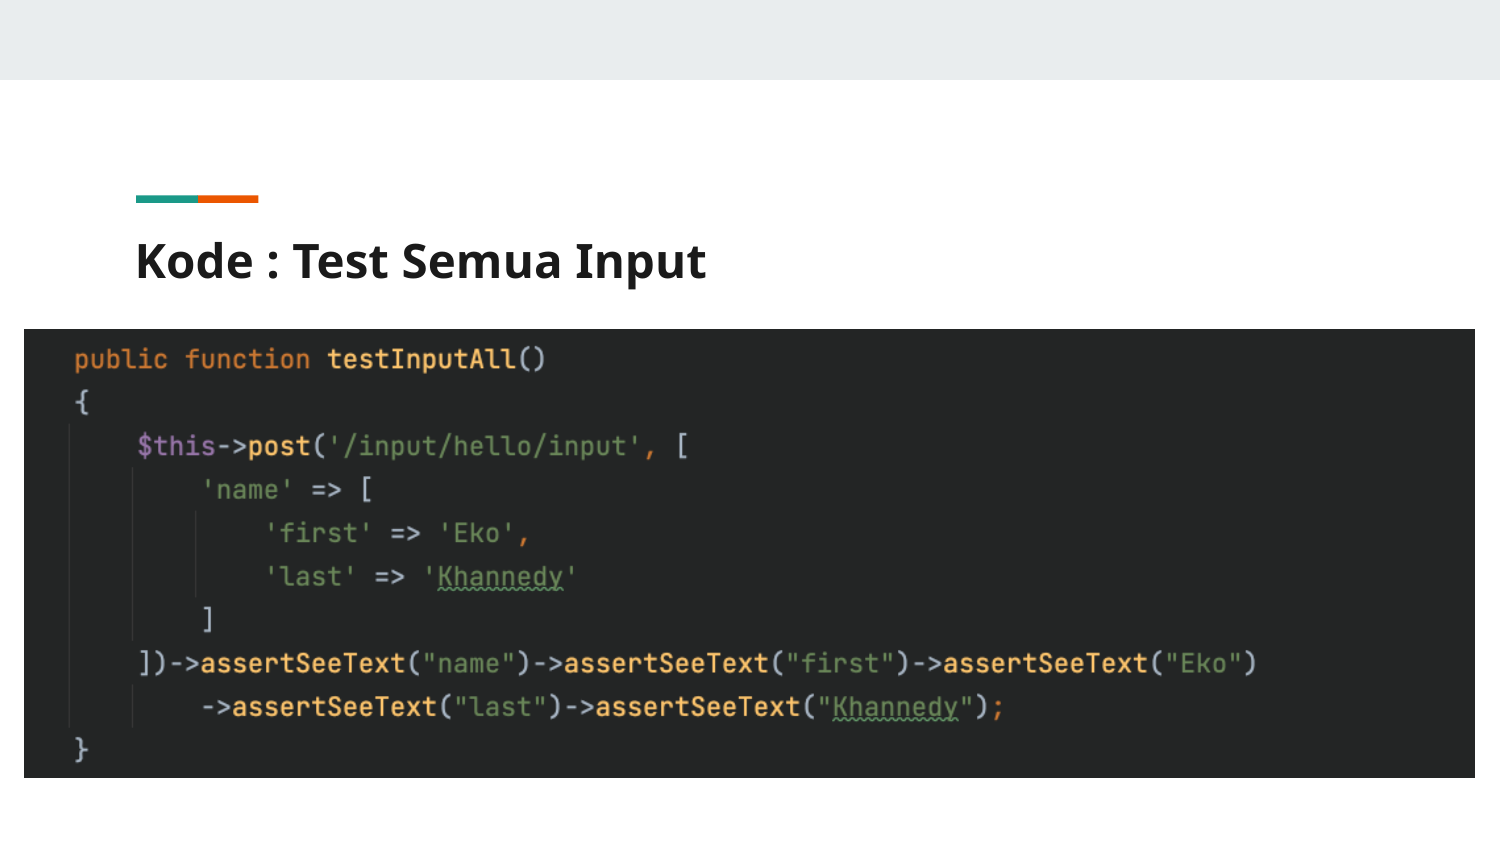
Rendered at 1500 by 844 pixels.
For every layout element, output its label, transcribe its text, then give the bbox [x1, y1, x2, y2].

picture [24, 329, 1475, 778]
title Kode : Test Semua Input [119, 216, 1381, 305]
